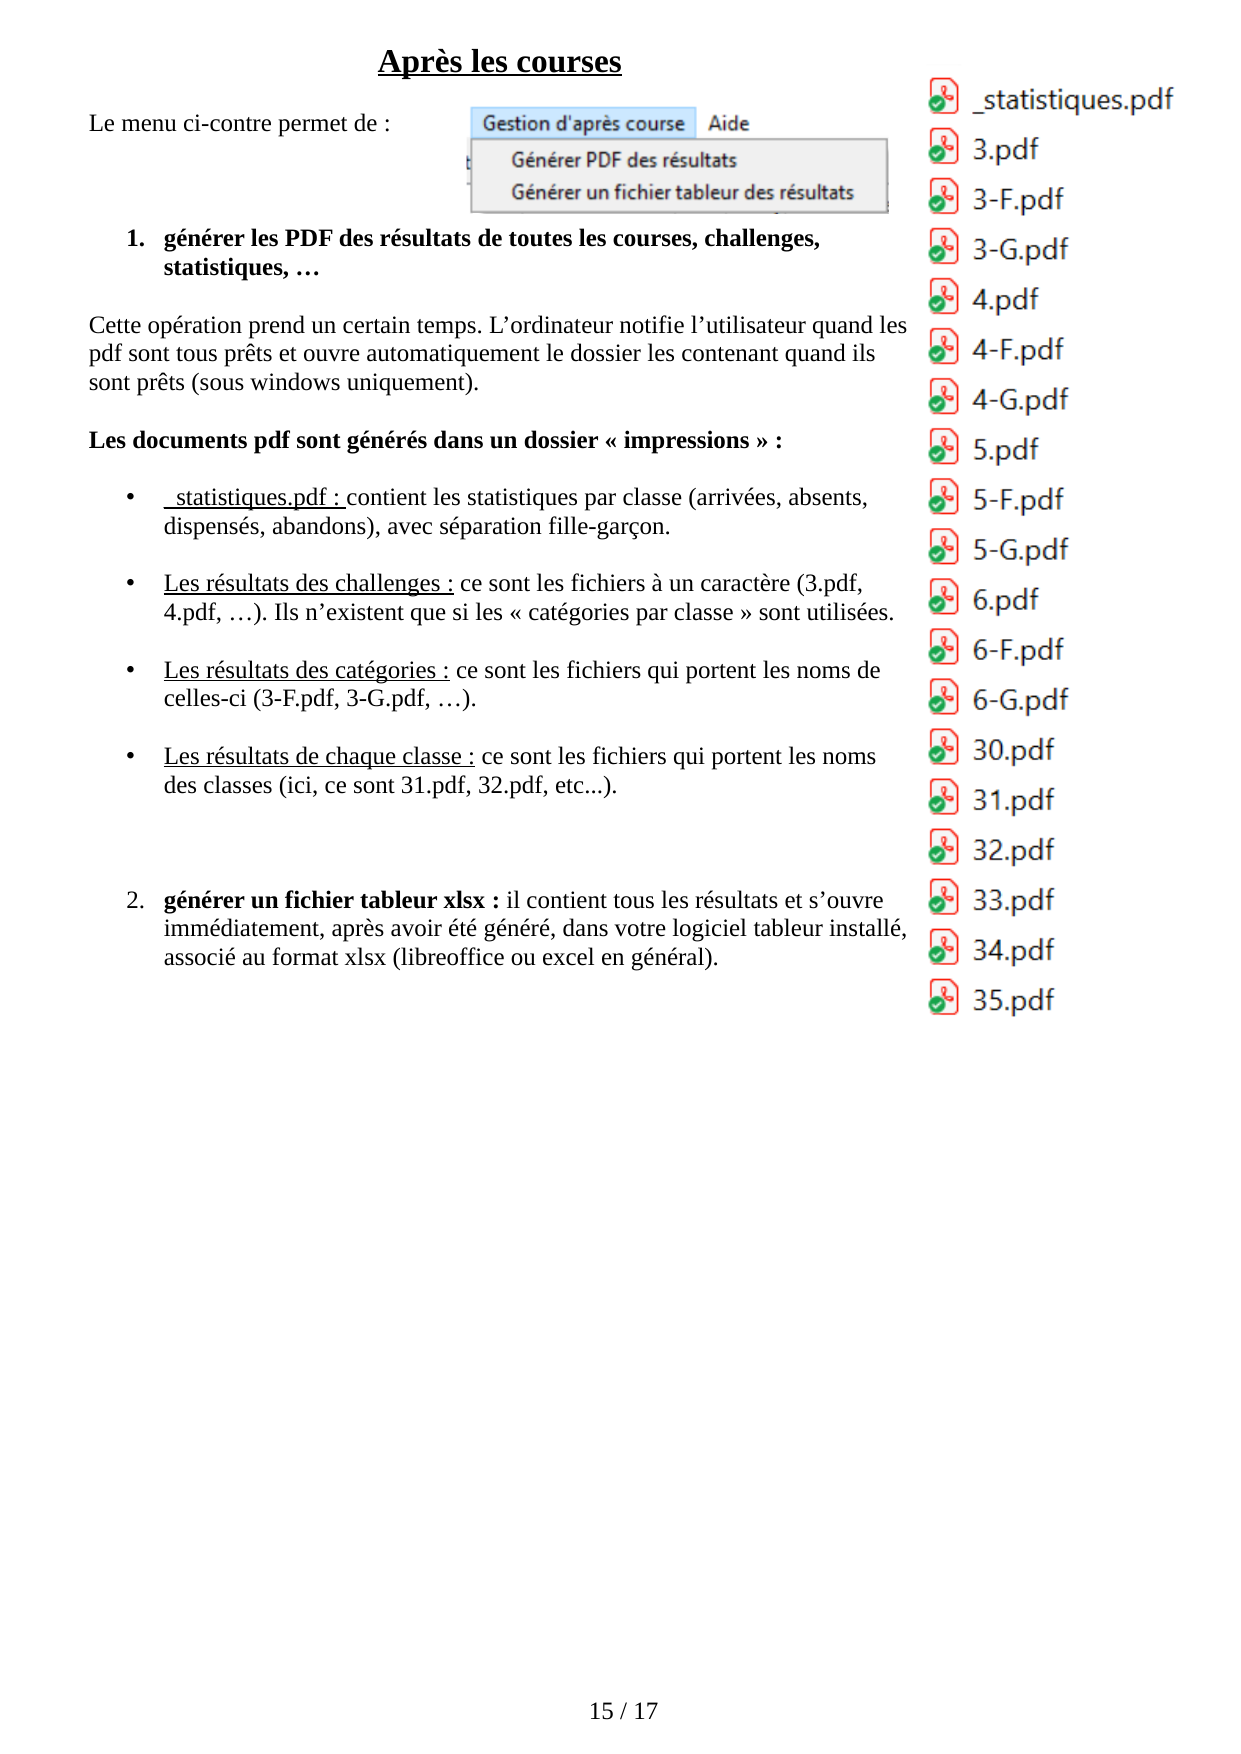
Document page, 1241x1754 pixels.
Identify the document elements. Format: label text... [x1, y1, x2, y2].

list générer un fichier tableur xlsx : il contient tous les résultats et s’ouvre immédiatement, après avoir été généré, dans votre logiciel tableur installé, associé au format xlsx (libreoffice ou excel en général). [126, 885, 910, 971]
text Après les courses [88, 41, 1158, 80]
list _statistiques.pdf : contient les statistiques par classe (arrivées, absents, dispensés, abandons), avec séparation fille-garçon. [126, 482, 910, 540]
text Le menu ci-contre permet de : [88, 108, 466, 137]
list Les résultats des catégories : ce sont les fichiers qui portent les noms de celles-ci (3-F.pdf, 3-G.pdf, …). [126, 655, 910, 712]
list Les résultats de chaque classe : ce sont les fichiers qui portent les noms des classes (ici, ce sont 31.pdf, 32.pdf, etc...). [126, 741, 910, 798]
list générer les PDF des résultats de toutes les courses, challenges, statistiques, … [126, 223, 910, 281]
picture [466, 100, 889, 214]
list Les résultats des challenges : ce sont les fichiers à un caractère (3.pdf, 4.pdf, …). Ils n’existent que si les « catégories par classe » sont utilisées. [126, 568, 910, 626]
text Cette opération prend un certain temps. L’ordinateur notifie l’utilisateur quand les pdf sont tous prêts et ouvre automatiquement le dossier les contenant quand ils sont prêts (sous windows uniquement). [88, 310, 910, 396]
picture [910, 64, 1183, 1026]
text Les documents pdf sont générés dans un dossier « impressions » : [88, 425, 910, 453]
text [889, 108, 910, 137]
